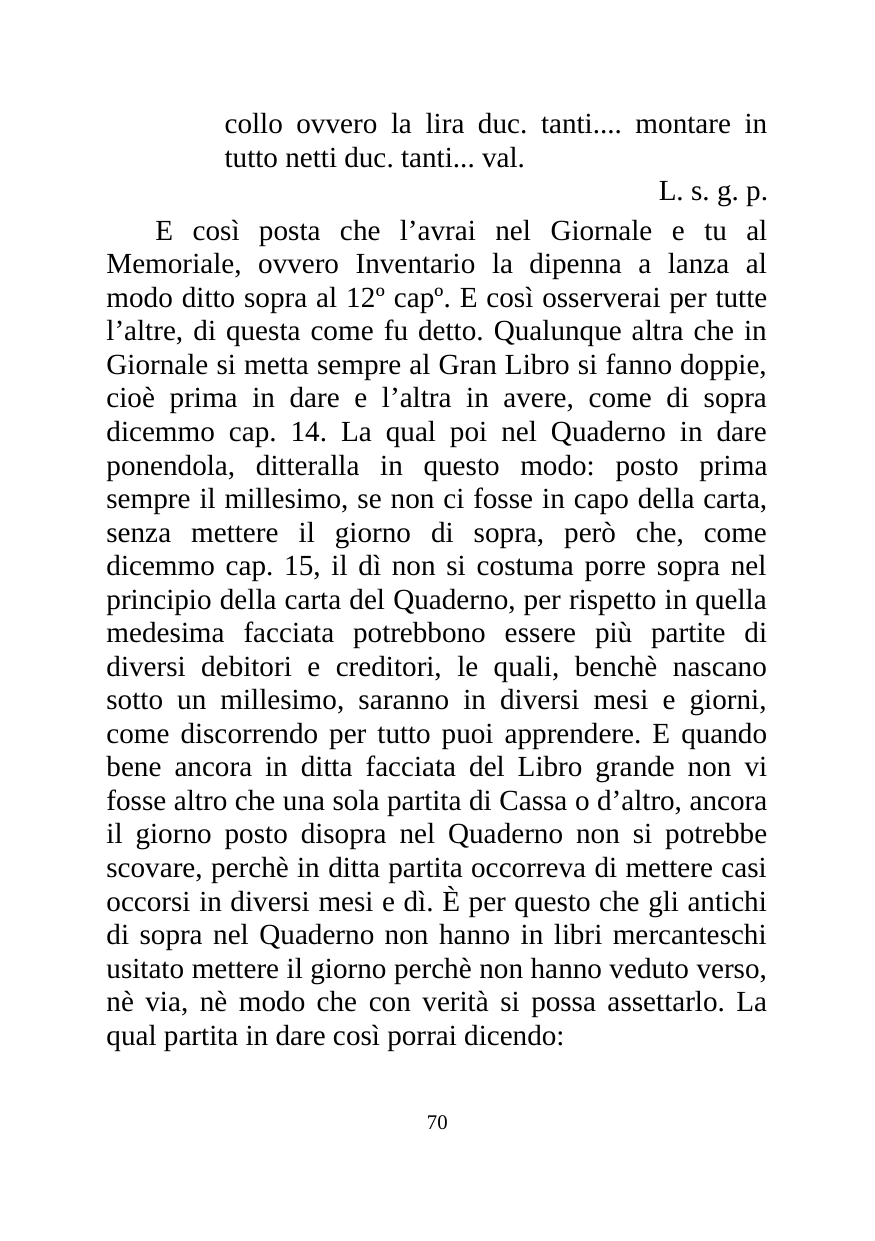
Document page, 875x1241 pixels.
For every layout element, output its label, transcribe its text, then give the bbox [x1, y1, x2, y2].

text E così posta che l’avrai nel Giornale e tu al Memoriale, ovvero Inventario la dipenna a lanza al modo ditto sopra al 12º capº. E così osserverai per tutte l’altre, di questa come fu detto. Qualunque altra che in Giornale si metta sempre al Gran Libro si fanno doppie, cioè prima in dare e l’altra in avere, come di sopra dicemmo cap. 14. La qual poi nel Quaderno in dare ponendola, ditteralla in questo modo: posto prima sempre il millesimo, se non ci fosse in capo della carta, senza mettere il giorno di sopra, però che, come dicemmo cap. 15, il dì non si costuma porre sopra nel principio della carta del Quaderno, per rispetto in quella medesima facciata potrebbono essere più partite di diversi debitori e creditori, le quali, benchè nascano sotto un millesimo, saranno in diversi mesi e giorni, come discorrendo per tutto puoi apprendere. E quando bene ancora in ditta facciata del Libro grande non vi fosse altro che una sola partita di Cassa o d’altro, ancora il giorno posto disopra nel Quaderno non si potrebbe scovare, perchè in ditta partita occorreva di mettere casi occorsi in diversi mesi e dì. È per questo che gli antichi di sopra nel Quaderno non hanno in libri mercanteschi usitato mettere il giorno perchè non hanno veduto verso, nè via, nè modo che con verità si possa assettarlo. La qual partita in dare così porrai dicendo: [106, 213, 768, 1051]
text collo ovvero la lira duc. tanti.... montare in tutto netti duc. tanti... val. [224, 106, 768, 173]
text L. s. g. p. [224, 173, 768, 207]
